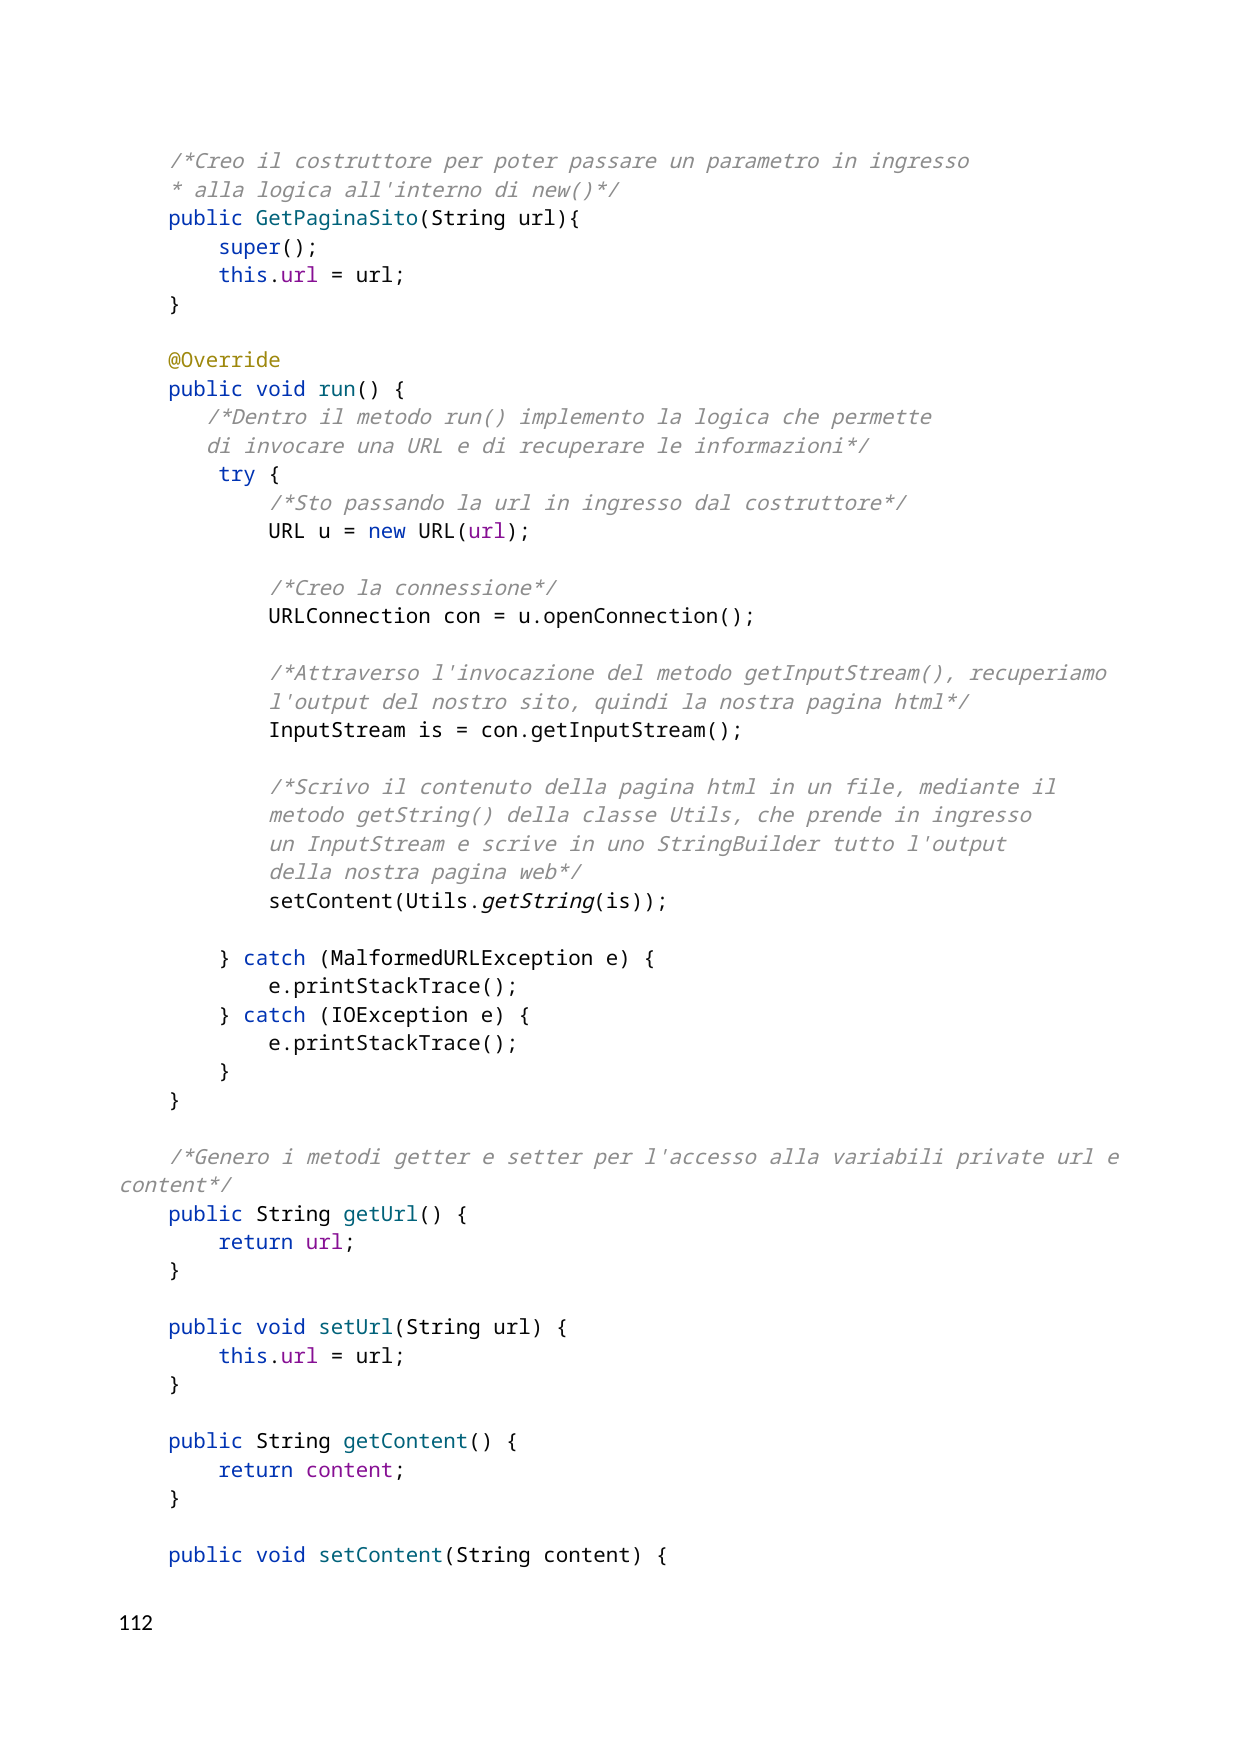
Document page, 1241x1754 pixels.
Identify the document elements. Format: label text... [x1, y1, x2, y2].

text /*Creo il costruttore per poter passare un parametro in ingresso * alla logica all'interno di new()*/ public GetPaginaSito(String url){ super(); this.url = url; } @Override public void run() { /*Dentro il metodo run() implemento la logica che permette di invocare una URL e di recuperare le informazioni*/ try { /*Sto passando la url in ingresso dal costruttore*/ URL u = new URL(url); /*Creo la connessione*/ URLConnection con = u.openConnection(); /*Attraverso l'invocazione del metodo getInputStream(), recuperiamo l'output del nostro sito, quindi la nostra pagina html*/ InputStream is = con.getInputStream(); /*Scrivo il contenuto della pagina html in un file, mediante il metodo getString() della classe Utils, che prende in ingresso un InputStream e scrive in uno StringBuilder tutto l'output della nostra pagina web*/ setContent(Utils.getString(is)); } catch (MalformedURLException e) { e.printStackTrace(); } catch (IOException e) { e.printStackTrace(); } } /*Genero i metodi getter e setter per l'accesso alla variabili private url e content*/ public String getUrl() { return url; } public void setUrl(String url) { this.url = url; } public String getContent() { return content; } public void setContent(String content) { [118, 118, 1122, 1568]
